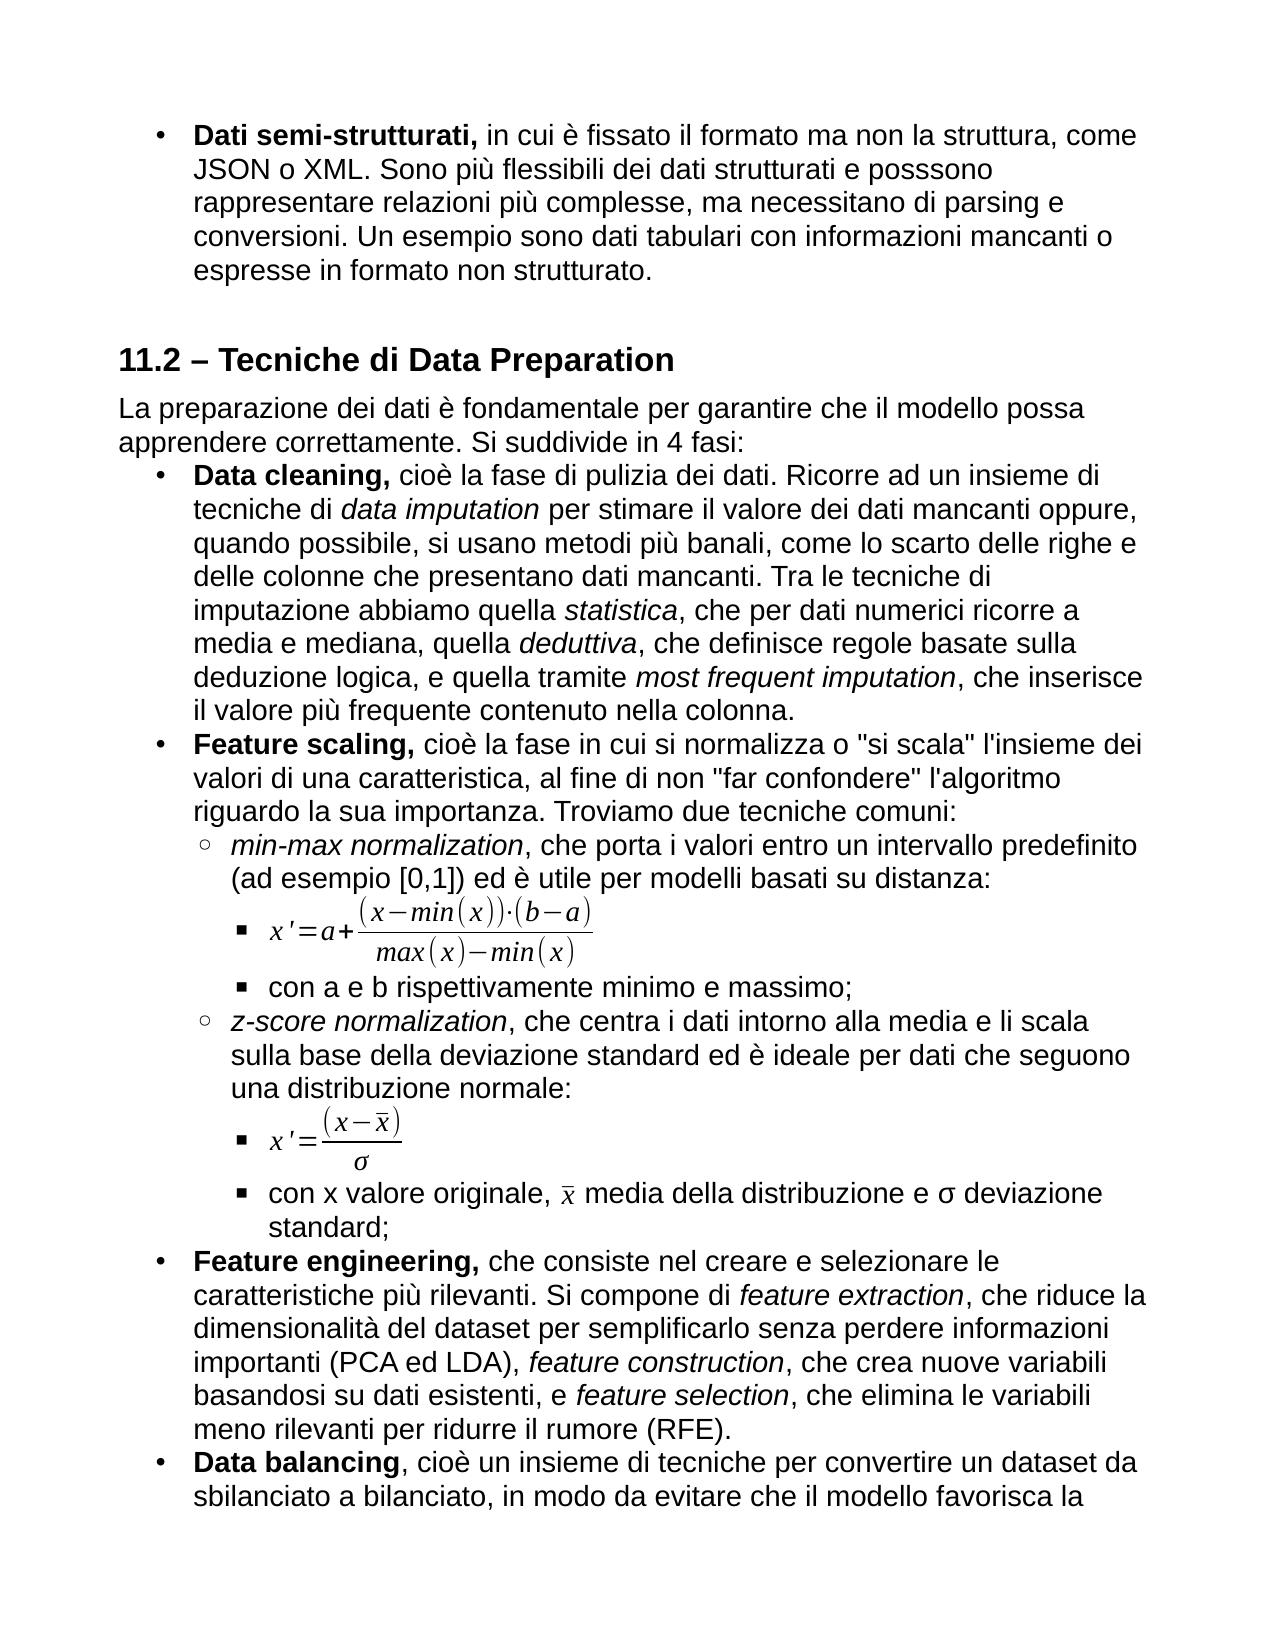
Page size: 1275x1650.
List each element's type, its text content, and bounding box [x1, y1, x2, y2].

list con a e b rispettivamente minimo e massimo; [231, 970, 1157, 1004]
list Feature scaling, cioè la fase in cui si normalizza o "si scala" l'insieme dei valori di una caratteristica, al fine di non "far confondere" l'algoritmo riguardo la sua importanza. Troviamo due tecniche comuni: [156, 727, 1157, 828]
list con x valore originale, media della distribuzione e σ deviazione standard; [231, 1177, 1157, 1244]
list Data cleaning, cioè la fase di pulizia dei dati. Ricorre ad un insieme di tecniche di data imputation per stimare il valore dei dati mancanti oppure, quando possibile, si usano metodi più banali, come lo scarto delle righe e delle colonne che presentano dati mancanti. Tra le tecniche di imputazione abbiamo quella statistica, che per dati numerici ricorre a media e mediana, quella deduttiva, che definisce regole basate sulla deduzione logica, e quella tramite most frequent imputation, che inserisce il valore più frequente contenuto nella colonna. [156, 458, 1157, 727]
list min-max normalization, che porta i valori entro un intervallo predefinito (ad esempio [0,1]) ed è utile per modelli basati su distanza: [193, 828, 1157, 895]
list Dati semi-strutturati, in cui è fissato il formato ma non la struttura, come JSON o XML. Sono più flessibili dei dati strutturati e posssono rappresentare relazioni più complesse, ma necessitano di parsing e conversioni. Un esempio sono dati tabulari con informazioni mancanti o espresse in formato non strutturato. [156, 118, 1157, 286]
list Feature engineering, che consiste nel creare e selezionare le caratteristiche più rilevanti. Si compone di feature extraction, che riduce la dimensionalità del dataset per semplificarlo senza perdere informazioni importanti (PCA ed LDA), feature construction, che crea nuove variabili basandosi su dati esistenti, e feature selection, che elimina le variabili meno rilevanti per ridurre il rumore (RFE). [156, 1244, 1157, 1445]
text La preparazione dei dati è fondamentale per garantire che il modello possa apprendere correttamente. Si suddivide in 4 fasi: [118, 391, 1157, 458]
subtitle 11.2 – Tecniche di Data Preparation [118, 340, 1157, 379]
list z-score normalization, che centra i dati intorno alla media e li scala sulla base della deviazione standard ed è ideale per dati che seguono una distribuzione normale: [193, 1004, 1157, 1104]
list Data balancing, cioè un insieme di tecniche per convertire un dataset da sbilanciato a bilanciato, in modo da evitare che il modello favorisca la [156, 1445, 1157, 1513]
